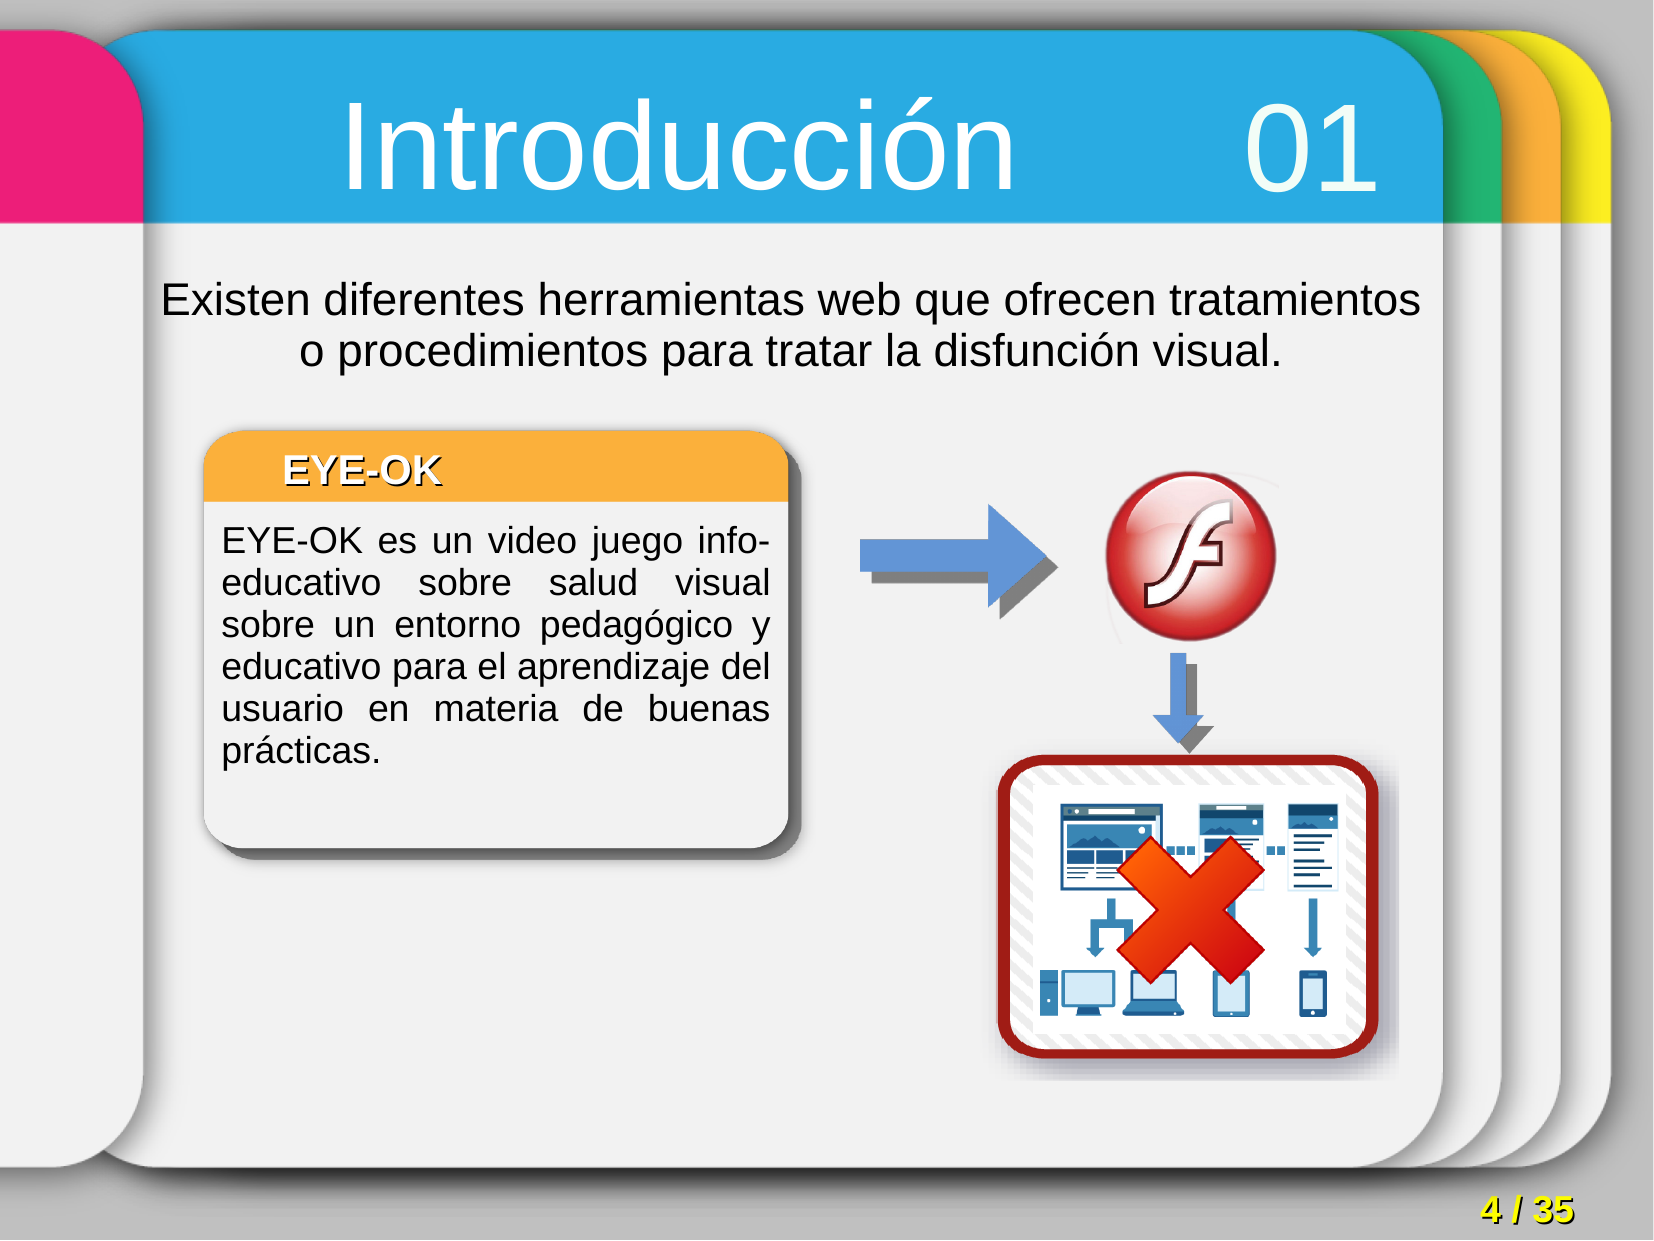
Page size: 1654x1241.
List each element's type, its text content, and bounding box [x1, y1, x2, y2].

title Introducción [118, 59, 1241, 235]
picture [0, 0, 1654, 1241]
text_box EYE-OK es un video juego info-educativo sobre salud visual sobre un entorno pedagógico y educativo para el aprendizaje del usuario en materia de buenas prácticas. [206, 511, 786, 779]
text_box Existen diferentes herramientas web que ofrecen tratamientos o procedimientos para tratar la disfunción visual. [141, 266, 1441, 384]
title EYE-OK [282, 437, 443, 503]
text_box 01 [1228, 58, 1404, 225]
